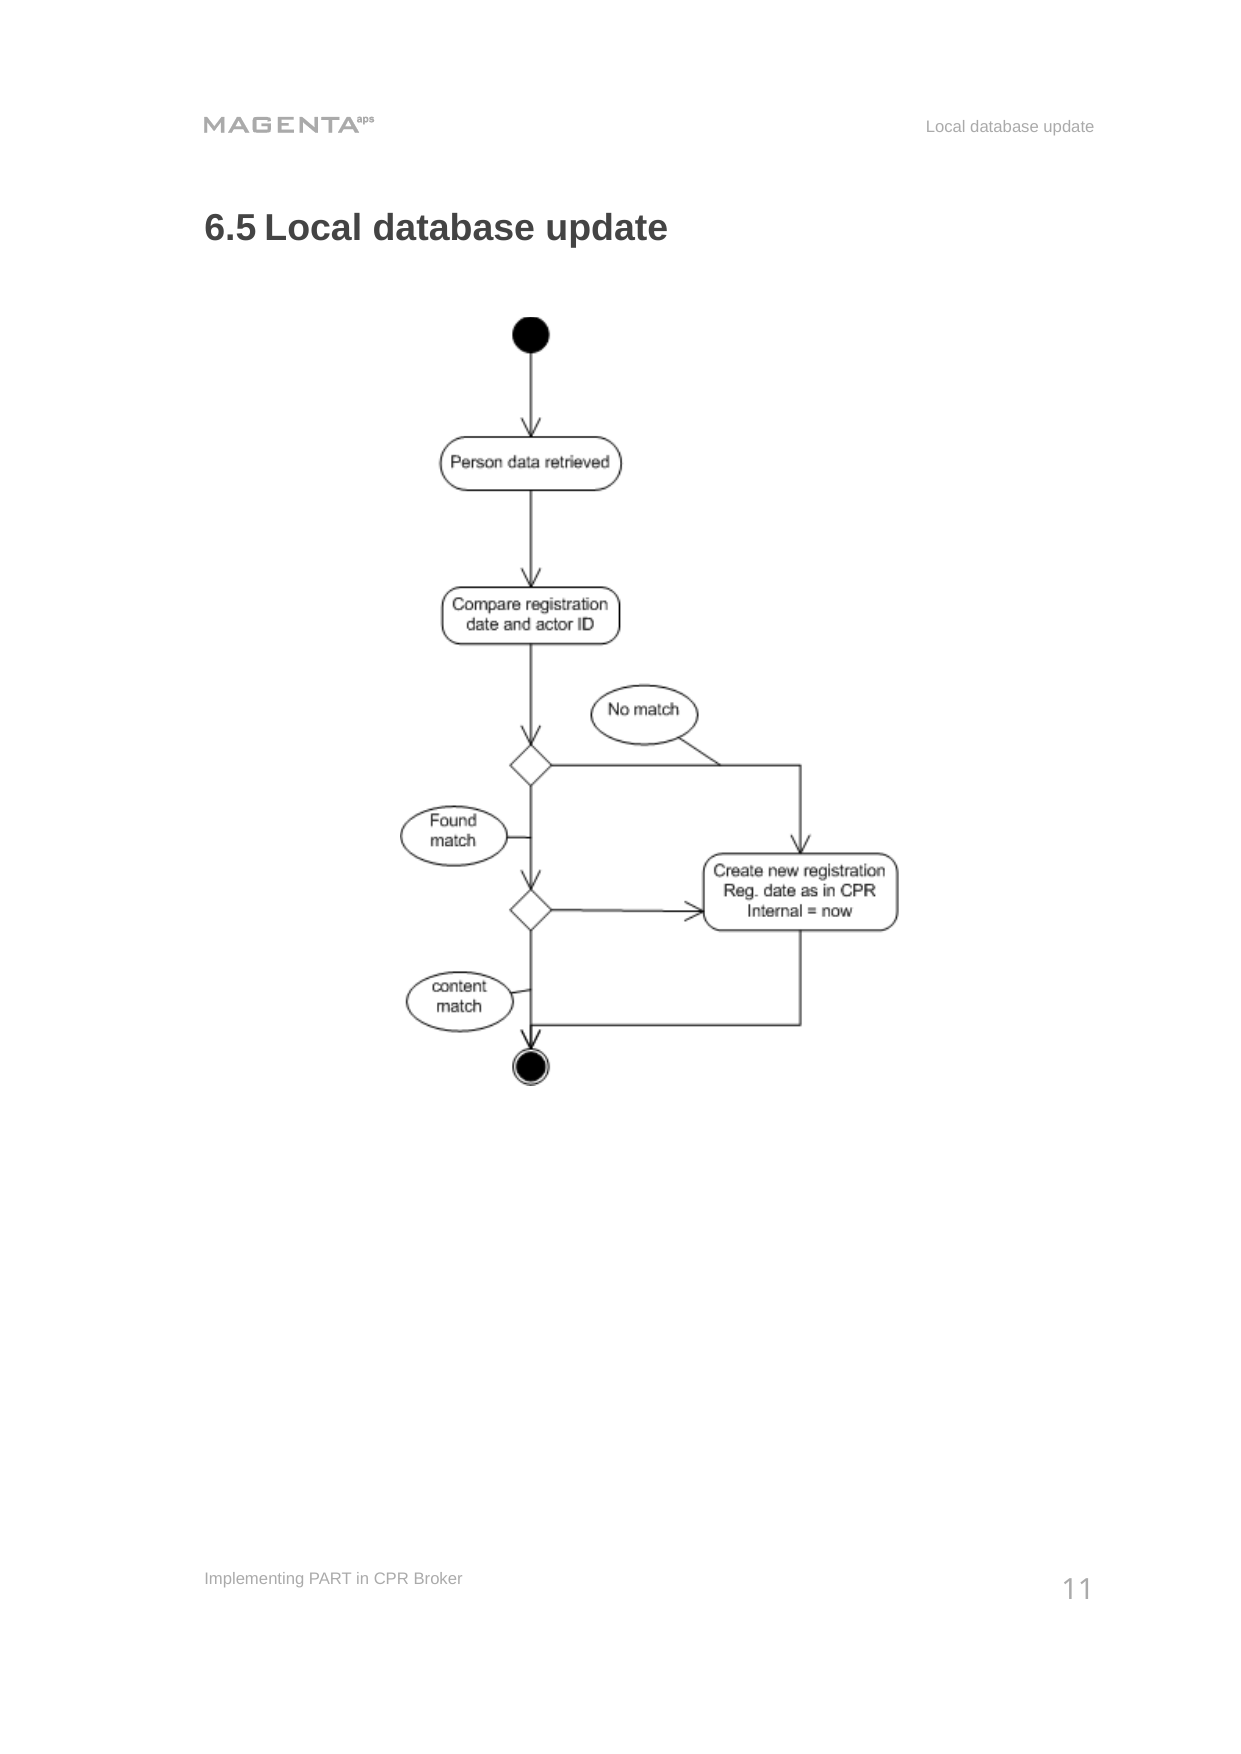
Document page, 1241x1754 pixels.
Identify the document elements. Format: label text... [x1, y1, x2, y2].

picture [400, 317, 899, 1086]
subtitle Local database update [204, 194, 1094, 252]
